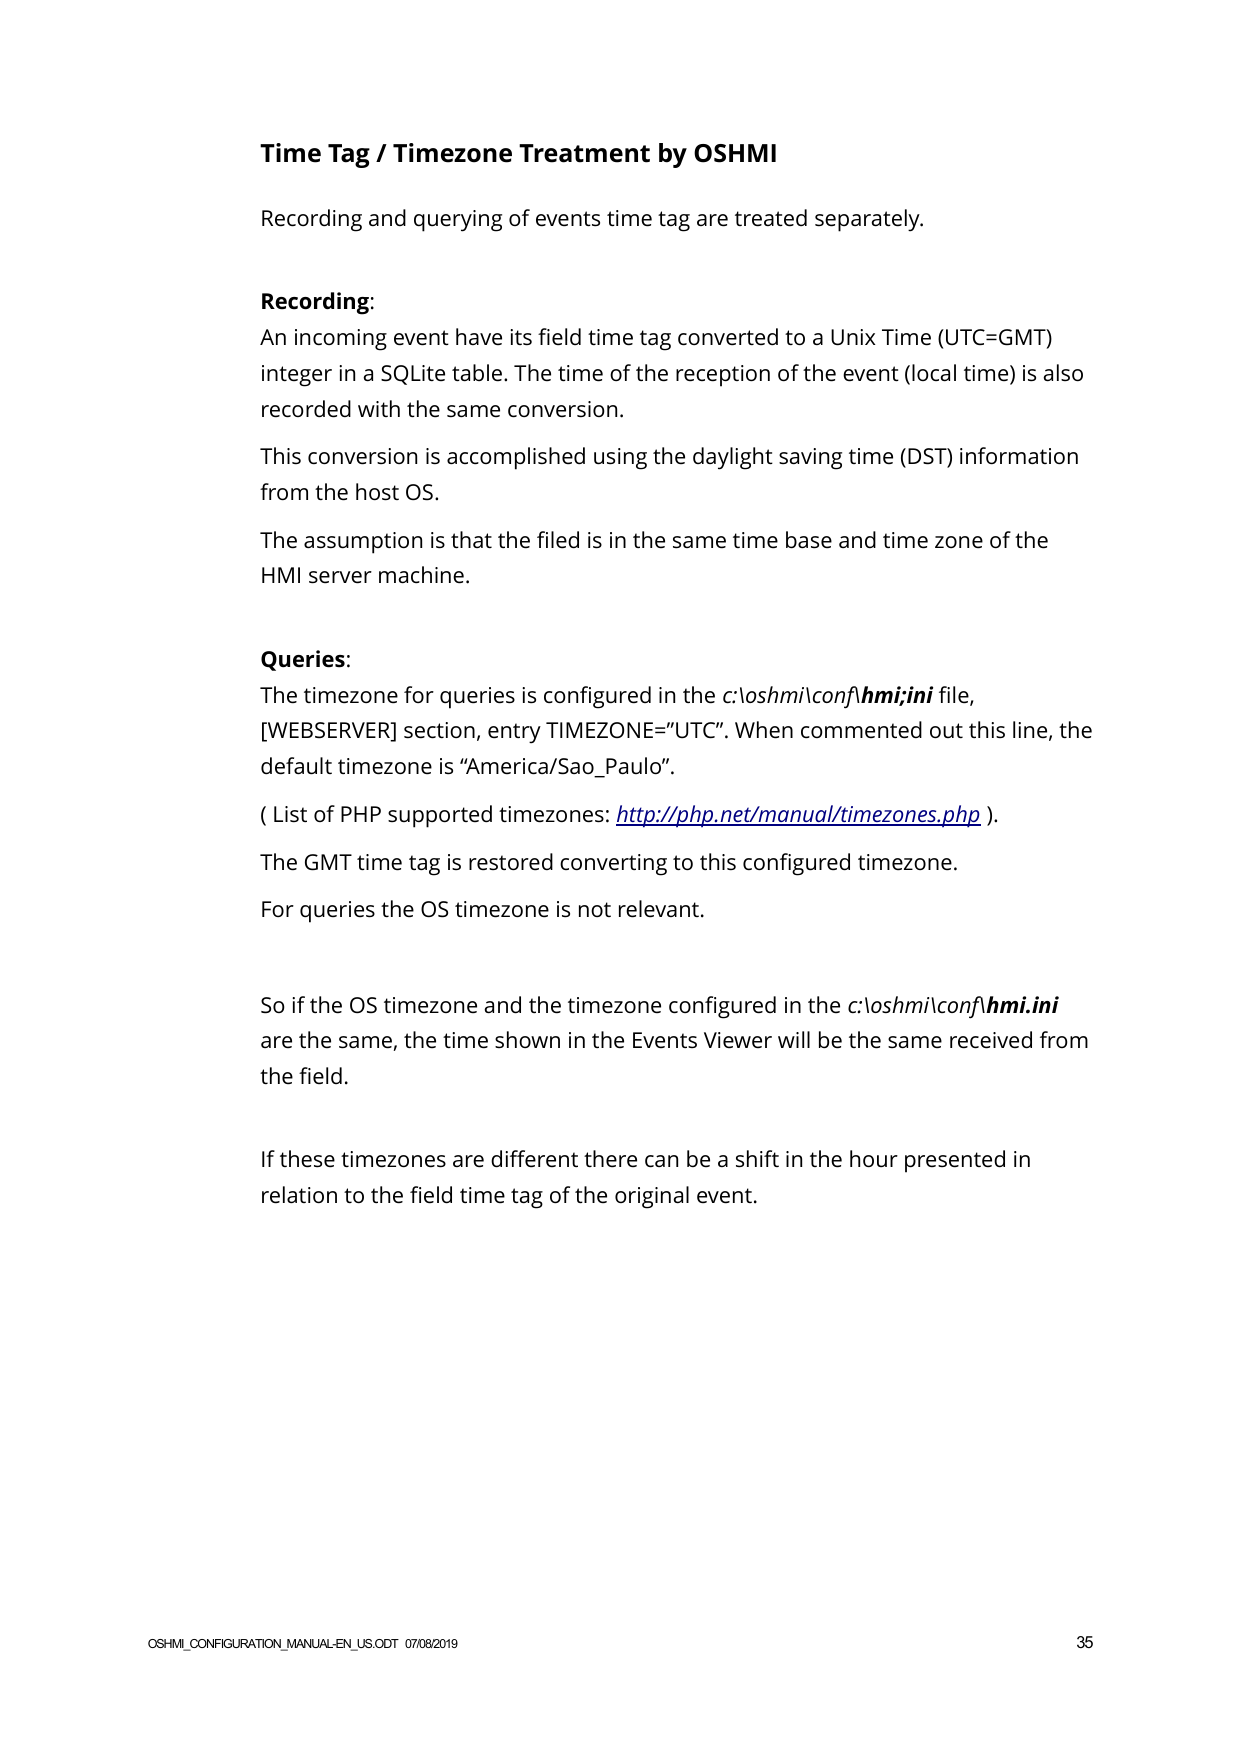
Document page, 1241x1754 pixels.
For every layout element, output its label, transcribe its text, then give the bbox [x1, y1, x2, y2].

text ( List of PHP supported timezones: http://php.net/manual/timezones.php ). [260, 799, 1093, 828]
text For queries the OS timezone is not relevant. [260, 894, 1093, 924]
text Recording: An incoming event have its field time tag converted to a Unix Time (UTC=GMT) integer in a SQLite table. The time of the reception of the event (local time) is also recorded with the same conversion. [260, 251, 1093, 423]
text So if the OS timezone and the timezone configured in the c:\oshmi\conf\hmi.ini are the same, the time shown in the Events Viewer will be the same received from the field. [260, 989, 1093, 1127]
text This conversion is accomplished using the daylight saving time (DST) information from the host OS. [260, 441, 1093, 507]
text The GMT time tag is restored converting to this configured timezone. [260, 846, 1093, 876]
text If these timezones are different there can be a shift in the hour presented in relation to the field time tag of the original event. [260, 1144, 1093, 1210]
text Queries: The timezone for queries is configured in the c:\oshmi\conf\hmi;ini file, [WEBSERVER] section, entry TIMEZONE=”UTC”. When commented out this line, the default timezone is “America/Sao_Paulo”. [260, 608, 1093, 781]
subtitle Time Tag / Timezone Treatment by OSHMI [260, 136, 1093, 170]
text Recording and querying of events time tag are treated separately. [260, 203, 1093, 233]
text The assumption is that the filed is in the same time base and time zone of the HMI server machine. [260, 525, 1093, 590]
